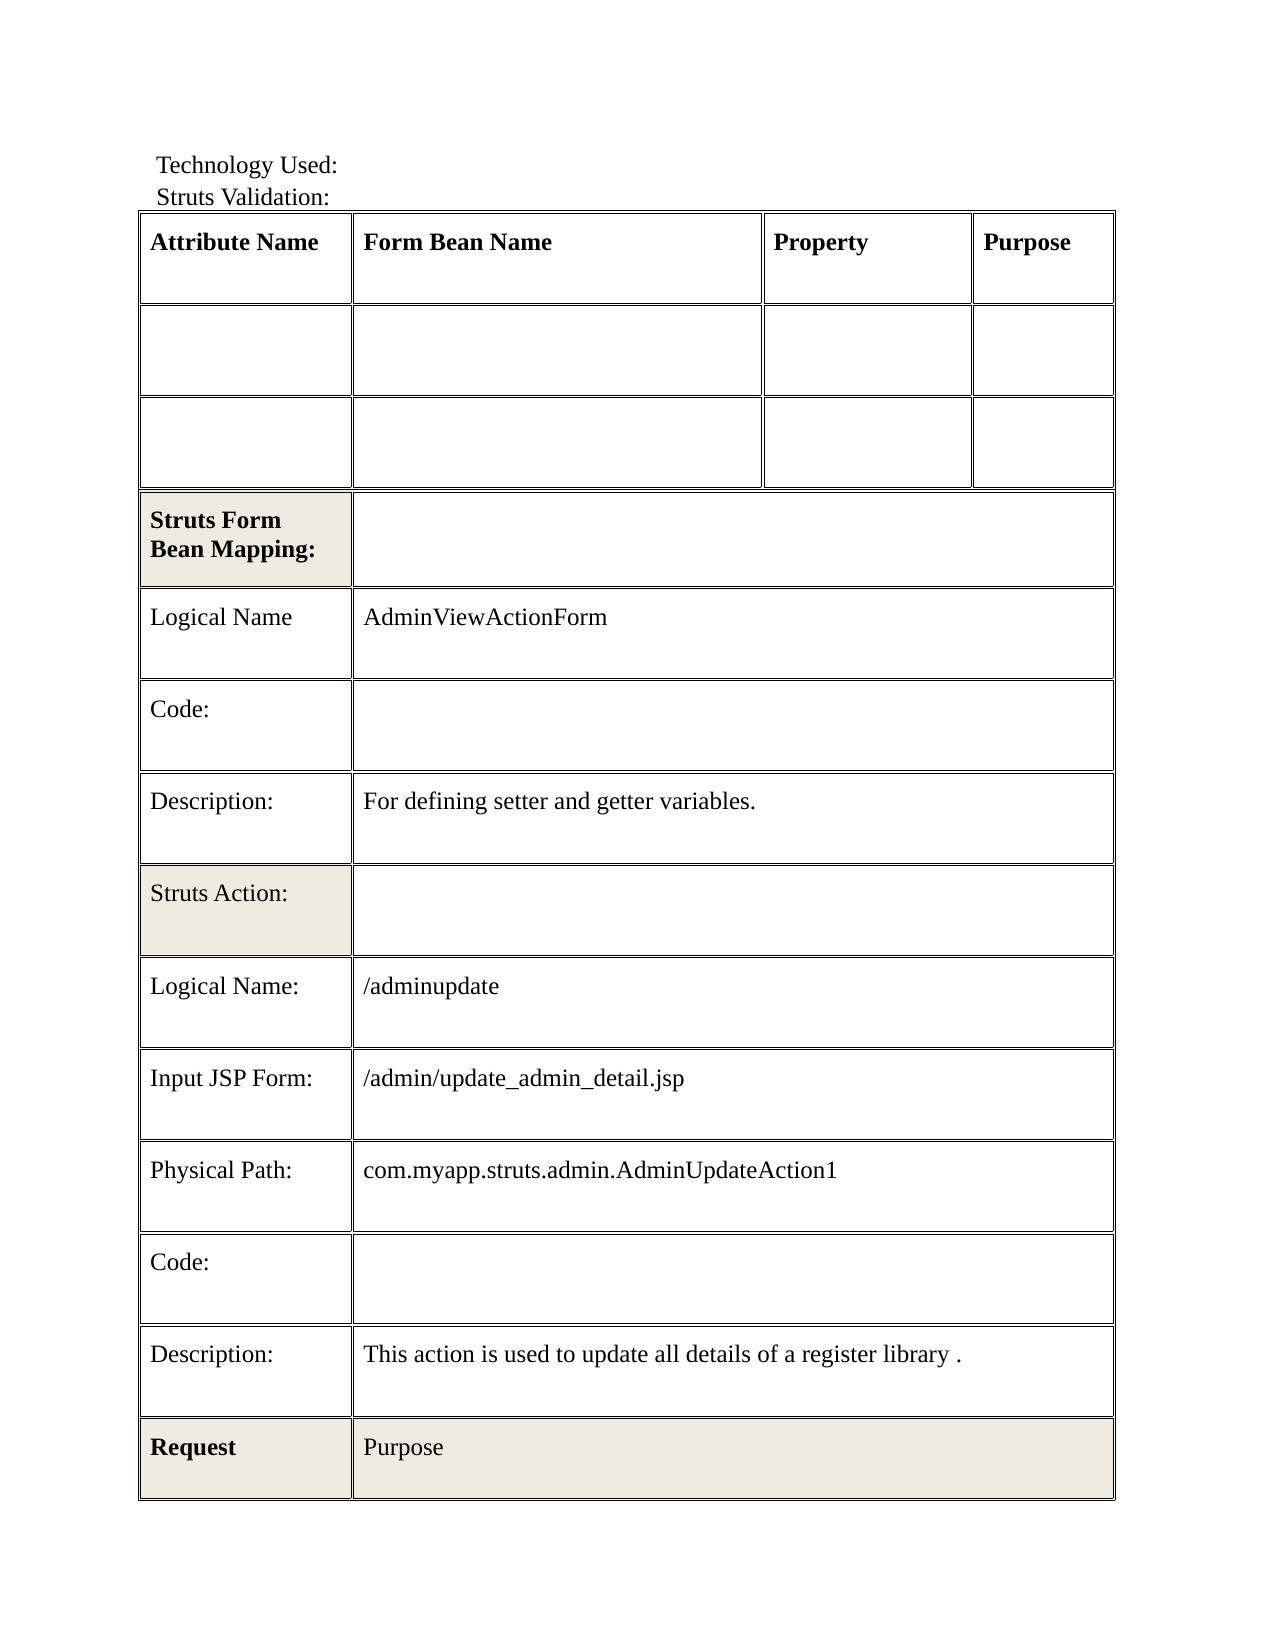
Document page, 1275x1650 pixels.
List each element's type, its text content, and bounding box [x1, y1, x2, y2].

table_cell [354, 681, 1113, 770]
table_cell /adminupdate [354, 958, 1113, 1047]
table_header [354, 493, 1113, 586]
table_cell [765, 398, 971, 487]
table_cell AdminViewActionForm [354, 589, 1113, 678]
text Technology Used: [150, 150, 1125, 179]
table_cell For defining setter and getter variables. [354, 774, 1113, 862]
table_cell Input JSP Form: [141, 1050, 351, 1139]
table_cell [354, 398, 761, 487]
table_cell [354, 866, 1113, 954]
table_cell This action is used to update all details of a register library . [354, 1327, 1113, 1416]
table_cell Description: [141, 774, 351, 862]
table_cell Physical Path: [141, 1142, 351, 1231]
table_cell [974, 306, 1113, 395]
table_cell com.myapp.struts.admin.AdminUpdateAction1 [354, 1142, 1113, 1231]
table_cell [765, 306, 971, 395]
text Struts Validation: [150, 182, 1125, 210]
table_cell Purpose [354, 1419, 1113, 1498]
table_cell Code: [141, 1235, 351, 1323]
table_cell Struts Action: [141, 866, 351, 954]
table_header Purpose [974, 214, 1113, 303]
table_header Property [765, 214, 971, 303]
table_cell [354, 1235, 1113, 1323]
table_cell [974, 398, 1113, 487]
table_header Attribute Name [141, 214, 351, 303]
table_cell /admin/update_admin_detail.jsp [354, 1050, 1113, 1139]
table_cell [141, 306, 351, 395]
table_header Form Bean Name [354, 214, 761, 303]
table_header Struts Form Bean Mapping: [141, 493, 351, 586]
table_cell Logical Name [141, 589, 351, 678]
table_cell [354, 306, 761, 395]
table_cell Description: [141, 1327, 351, 1416]
table_cell Code: [141, 681, 351, 770]
table_cell Logical Name: [141, 958, 351, 1047]
table_cell Request [141, 1419, 351, 1498]
table_cell [141, 398, 351, 487]
